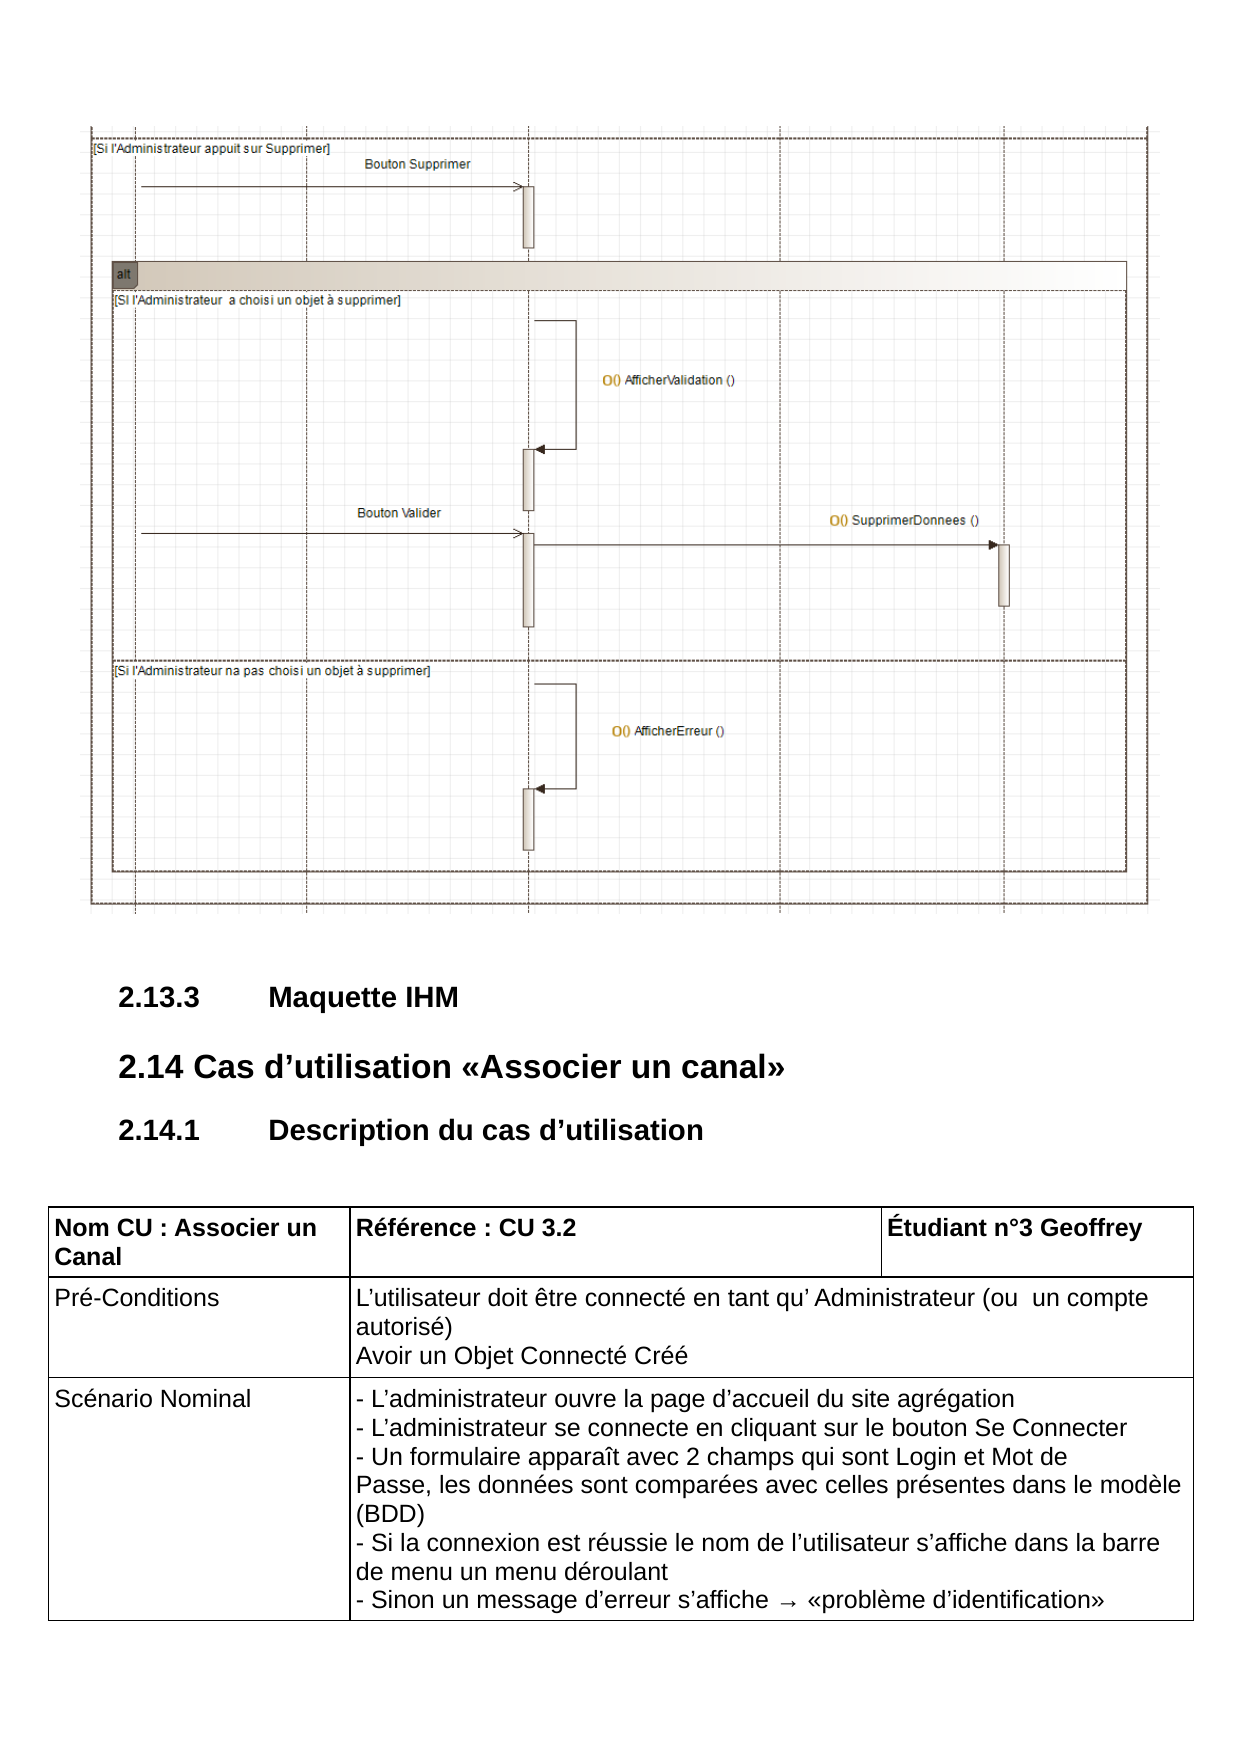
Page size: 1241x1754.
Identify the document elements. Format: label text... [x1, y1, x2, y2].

table_header Nom CU : Associer un Canal [49, 1208, 349, 1276]
table_cell Pré-Conditions [49, 1278, 349, 1377]
table_cell L’utilisateur doit être connecté en tant qu’ Administrateur (ou un compte autorisé) Avoir un Objet Connecté Créé [351, 1278, 1193, 1377]
subtitle Cas d’utilisation «Associer un canal» [118, 1047, 1122, 1086]
table_cell Scénario Nominal [49, 1378, 349, 1620]
table_header Référence : CU 3.2 [351, 1208, 881, 1276]
subtitle Description du cas d’utilisation [118, 1113, 1122, 1146]
table_cell - L’administrateur ouvre la page d’accueil du site agrégation - L’administrateur se connecte en cliquant sur le bouton Se Connecter - Un formulaire apparaît avec 2 champs qui sont Login et Mot de Passe, les données sont comparées avec celles présentes dans le modèle (BDD) - Si la connexion est réussie le nom de l’utilisateur s’affiche dans la barre de menu un menu déroulant - Sinon un message d’erreur s’affiche → «problème d’identification» [351, 1378, 1193, 1620]
subtitle Maquette IHM [118, 980, 1122, 1013]
table_header Étudiant n°3 Geoffrey [882, 1208, 1193, 1276]
picture [80, 126, 1160, 914]
